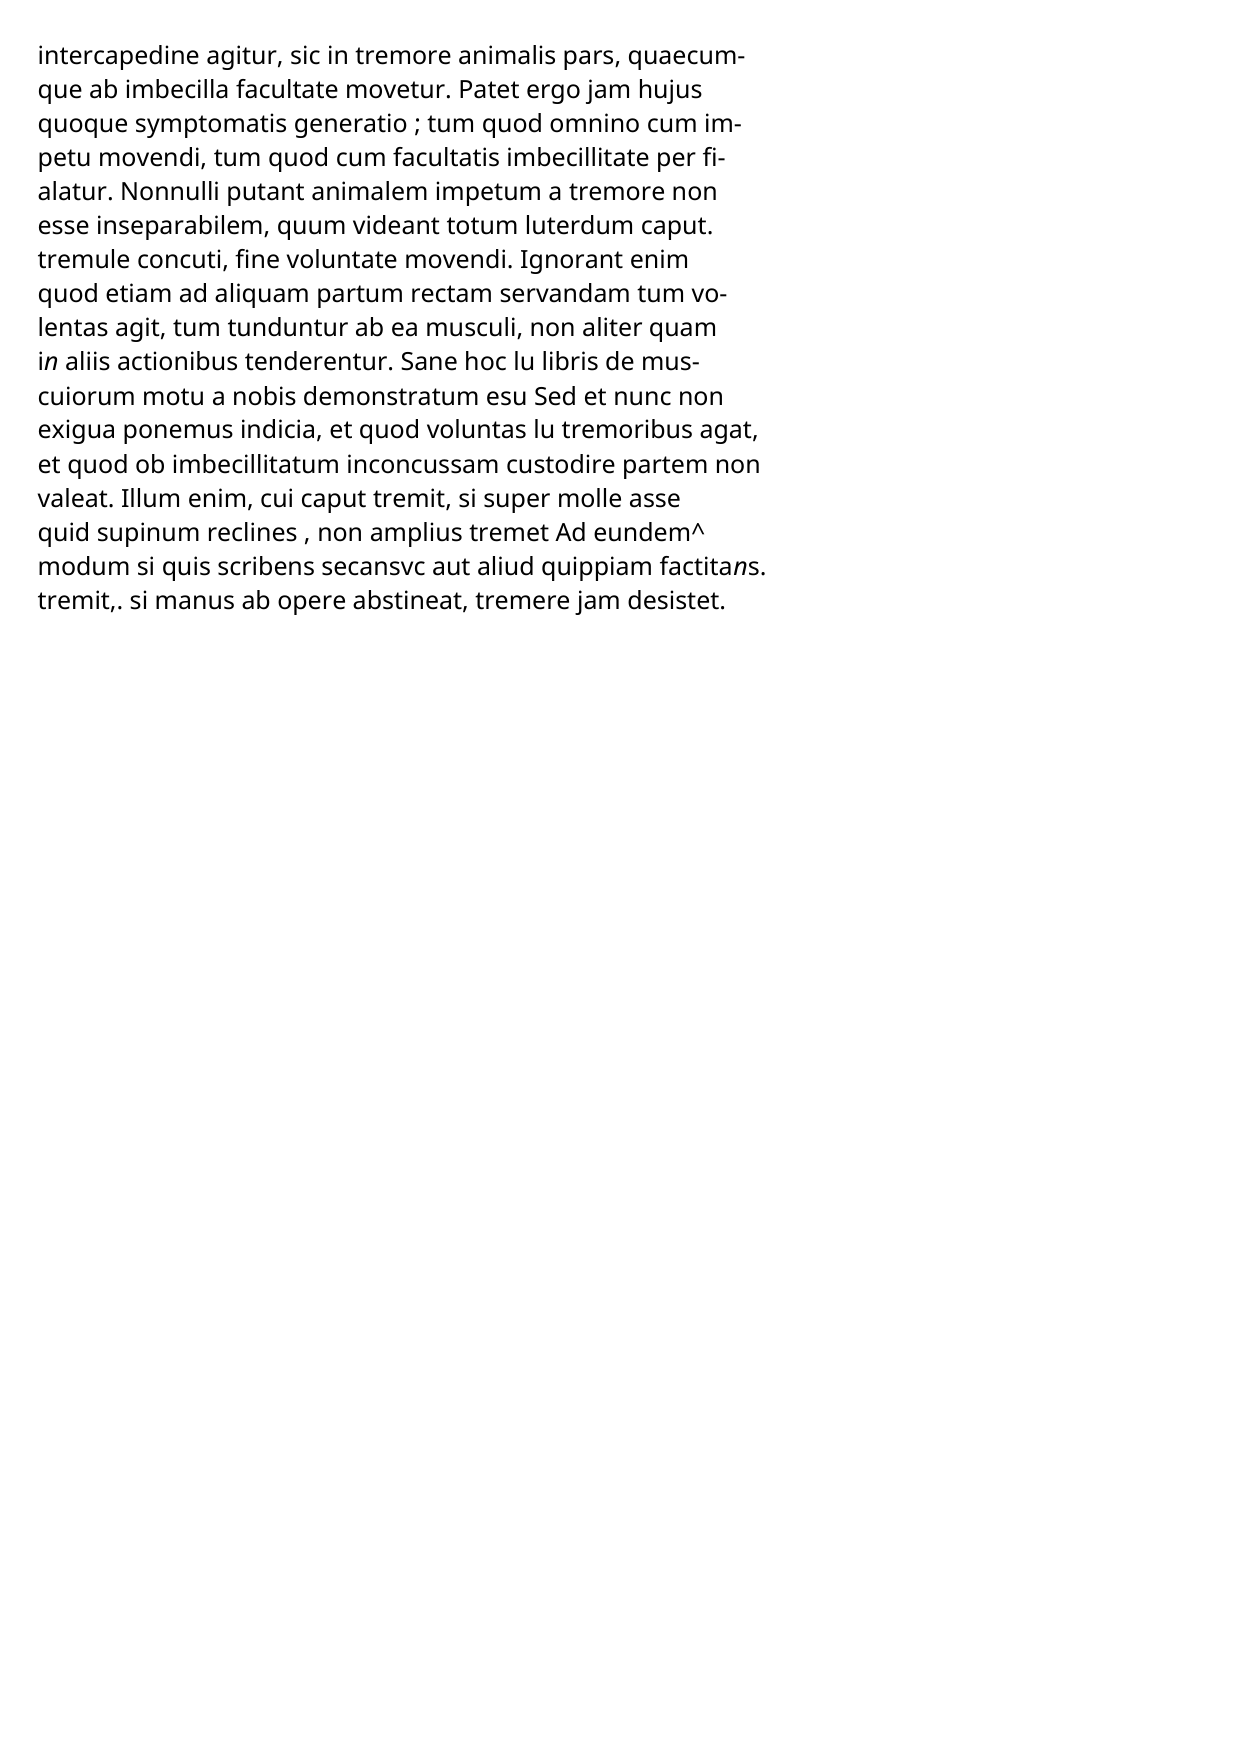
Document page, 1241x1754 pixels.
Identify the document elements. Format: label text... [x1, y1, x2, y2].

text intercapedine agitur, sic in tremore animalis pars, quaecum- que ab imbecilla facultate movetur. Patet ergo jam hujus quoque symptomatis generatio ; tum quod omnino cum im- petu movendi, tum quod cum facultatis imbecillitate per fi- alatur. Nonnulli putant animalem impetum a tremore non esse inseparabilem, quum videant totum luterdum caput. tremule concuti, fine voluntate movendi. Ignorant enim quod etiam ad aliquam partum rectam servandam tum vo- lentas agit, tum tunduntur ab ea musculi, non aliter quam in aliis actionibus tenderentur. Sane hoc lu libris de mus- cuiorum motu a nobis demonstratum esu Sed et nunc non exigua ponemus indicia, et quod voluntas lu tremoribus agat, et quod ob imbecillitatum inconcussam custodire partem non valeat. Illum enim, cui caput tremit, si super molle asse quid supinum reclines , non amplius tremet Ad eundem^ modum si quis scribens secansvc aut aliud quippiam factitans. tremit,. si manus ab opere abstineat, tremere jam desistet. [37, 37, 1203, 617]
